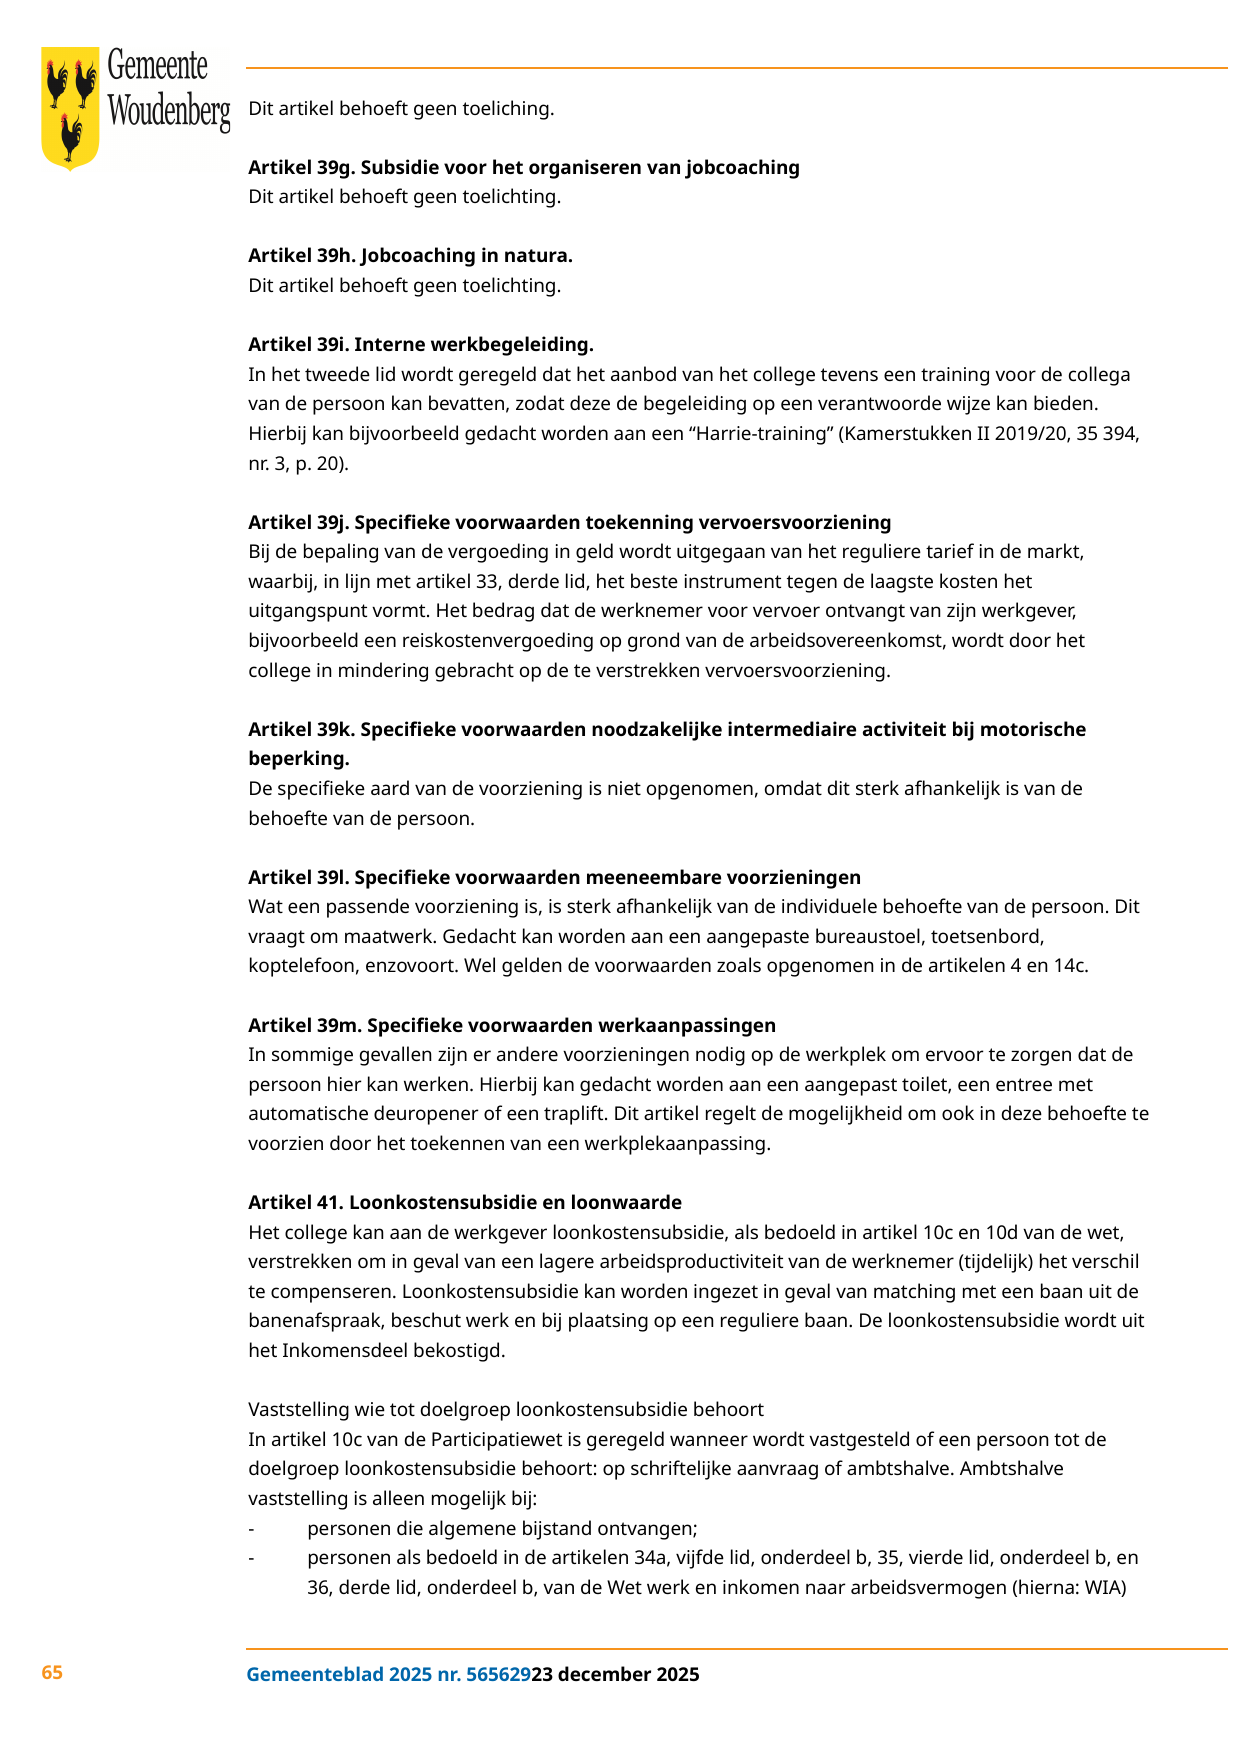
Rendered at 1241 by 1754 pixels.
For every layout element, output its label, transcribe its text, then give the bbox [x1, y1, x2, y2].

text De specifieke aard van de voorziening is niet opgenomen, omdat dit sterk afhankelijk is van de behoefte van de persoon. [248, 775, 1152, 831]
picture [41, 47, 231, 172]
text Bij de bepaling van de vergoeding in geld wordt uitgegaan van het reguliere tarief in de markt, waarbij, in lijn met artikel 33, derde lid, het beste instrument tegen de laagste kosten het uitgangspunt vormt. Het bedrag dat de werknemer voor vervoer ontvangt van zijn werkgever, bijvoorbeeld een reiskostenvergoeding op grond van de arbeidsovereenkomst, wordt door het college in mindering gebracht op de te verstrekken vervoersvoorziening. [248, 538, 1152, 683]
text Dit artikel behoeft geen toelichting. [248, 272, 1152, 298]
text In artikel 10c van de Participatiewet is geregeld wanneer wordt vastgesteld of een persoon tot de doelgroep loonkostensubsidie behoort: op schriftelijke aanvraag of ambtshalve. Ambtshalve vaststelling is alleen mogelijk bij: [248, 1426, 1152, 1511]
text Artikel 39h. Jobcoaching in natura. [248, 243, 1152, 268]
text Artikel 41. Loonkostensubsidie en loonwaarde [248, 1189, 1152, 1215]
text Artikel 39k. Specifieke voorwaarden noodzakelijke intermediaire activiteit bij motorische beperking. [248, 716, 1152, 771]
text Artikel 39g. Subsidie voor het organiseren van jobcoaching [248, 154, 1152, 180]
text Wat een passende voorziening is, is sterk afhankelijk van de individuele behoefte van de persoon. Dit vraagt om maatwerk. Gedacht kan worden aan een aangepaste bureaustoel, toetsenbord, koptelefoon, enzovoort. Wel gelden de voorwaarden zoals opgenomen in de artikelen 4 en 14c. [248, 893, 1152, 978]
text Vaststelling wie tot doelgroep loonkostensubsidie behoort [248, 1396, 1152, 1422]
text Dit artikel behoeft geen toelichting. [248, 183, 1152, 209]
text Het college kan aan de werkgever loonkostensubsidie, als bedoeld in artikel 10c en 10d van de wet, verstrekken om in geval van een lagere arbeidsproductiviteit van de werknemer (tijdelijk) het verschil te compenseren. Loonkostensubsidie kan worden ingezet in geval van matching met een baan uit de banenafspraak, beschut werk en bij plaatsing op een reguliere baan. De loonkostensubsidie wordt uit het Inkomensdeel bekostigd. [248, 1219, 1152, 1363]
text Dit artikel behoeft geen toeliching. [248, 95, 1152, 121]
text Artikel 39j. Specifieke voorwaarden toekenning vervoersvoorziening [248, 509, 1152, 535]
list personen die algemene bijstand ontvangen; [248, 1515, 1152, 1541]
list personen als bedoeld in de artikelen 34a, vijfde lid, onderdeel b, 35, vierde lid, onderdeel b, en 36, derde lid, onderdeel b, van de Wet werk en inkomen naar arbeidsvermogen (hierna: WIA) [248, 1544, 1152, 1600]
text Artikel 39i. Interne werkbegeleiding. [248, 331, 1152, 357]
text Artikel 39l. Specifieke voorwaarden meeneembare voorzieningen [248, 864, 1152, 890]
text Artikel 39m. Specifieke voorwaarden werkaanpassingen [248, 1012, 1152, 1038]
text In sommige gevallen zijn er andere voorzieningen nodig op de werkplek om ervoor te zorgen dat de persoon hier kan werken. Hierbij kan gedacht worden aan een aangepast toilet, een entree met automatische deuropener of een traplift. Dit artikel regelt de mogelijkheid om ook in deze behoefte te voorzien door het toekennen van een werkplekaanpassing. [248, 1041, 1152, 1156]
text In het tweede lid wordt geregeld dat het aanbod van het college tevens een training voor de collega van de persoon kan bevatten, zodat deze de begeleiding op een verantwoorde wijze kan bieden. Hierbij kan bijvoorbeeld gedacht worden aan een “Harrie-training” (Kamerstukken II 2019/20, 35 394, nr. 3, p. 20). [248, 361, 1152, 476]
